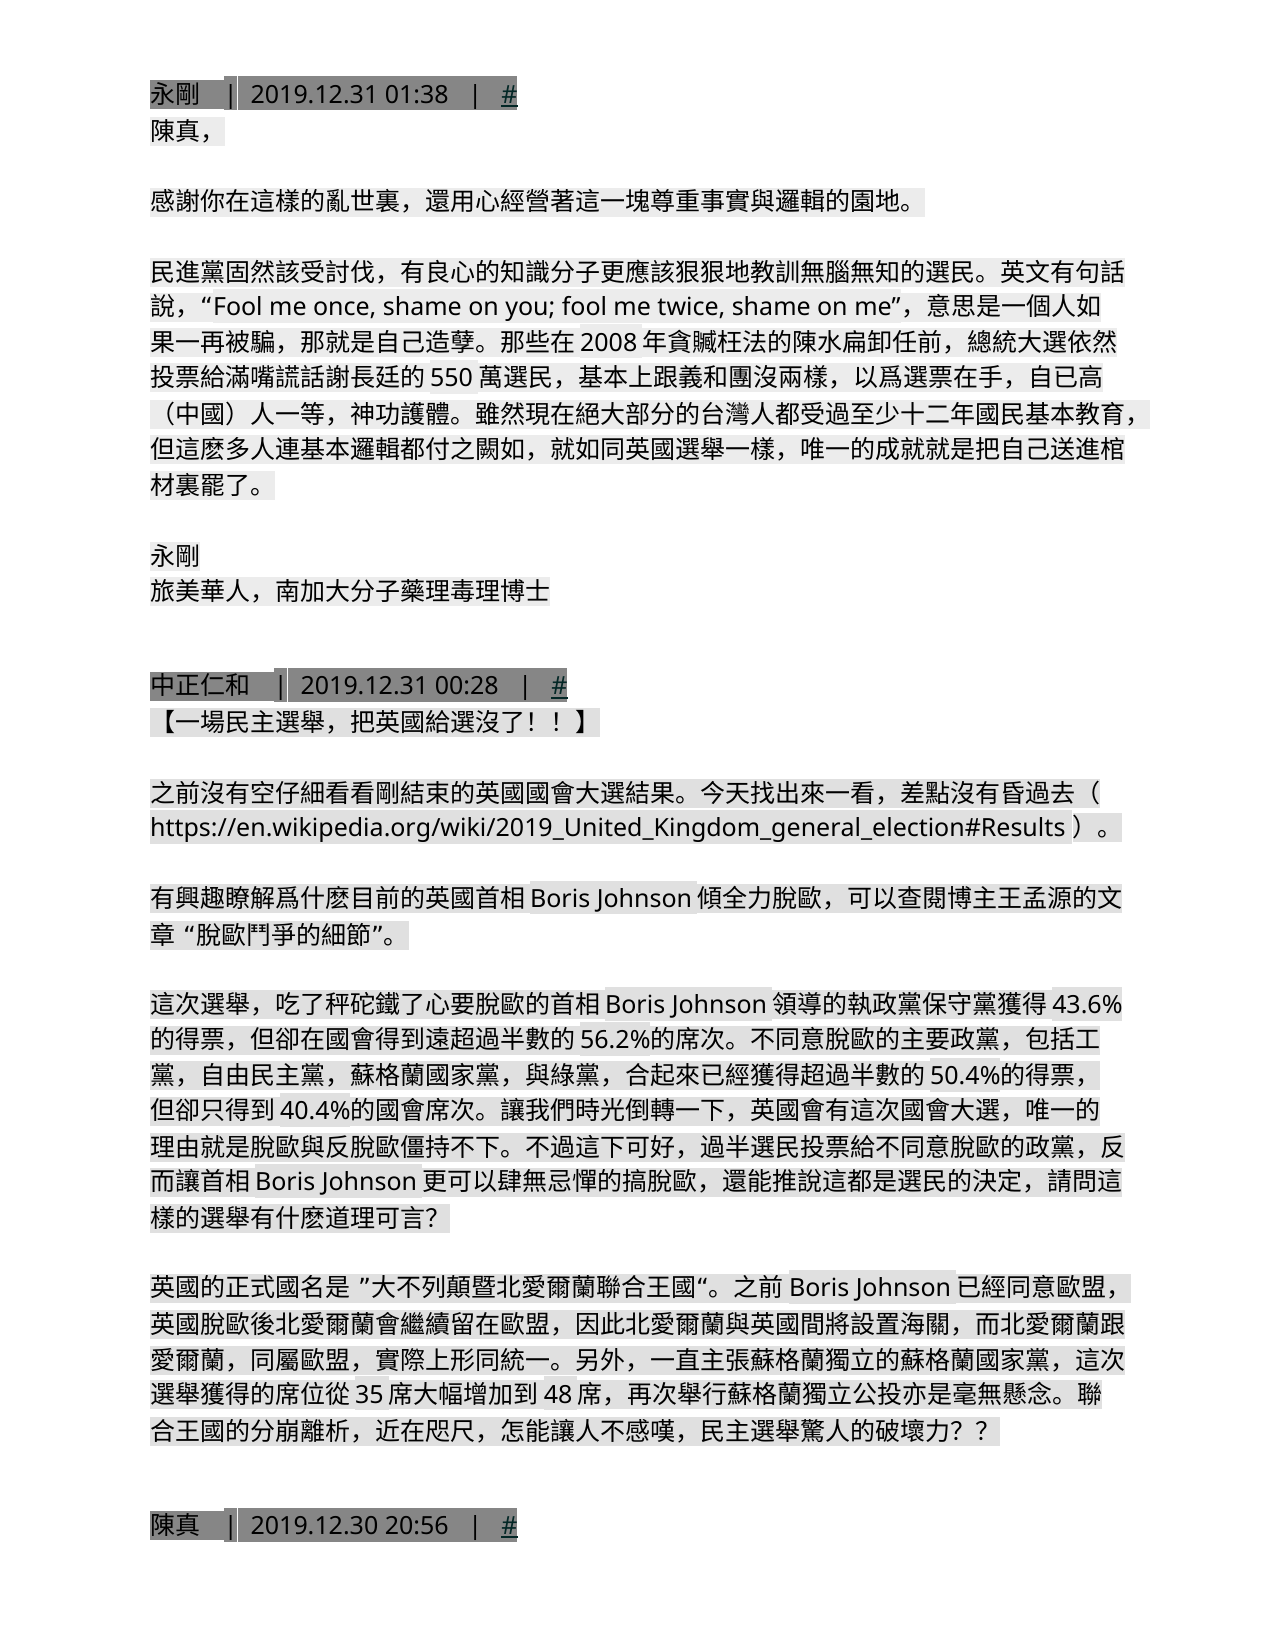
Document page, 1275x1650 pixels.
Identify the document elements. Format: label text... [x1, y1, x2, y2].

text 陳真， 感謝你在這樣的亂世裏，還用心經營著這一塊尊重事實與邏輯的園地。 民進黨固然該受討伐，有良心的知識分子更應該狠狠地教訓無腦無知的選民。英文有句話說，“Fool me once, shame on you; fool me twice, shame on me”，意思是一個人如果一再被騙，那就是自己造孽。那些在2008年貪贓枉法的陳水扁卸任前，總統大選依然投票給滿嘴謊話謝長廷的550萬選民，基本上跟義和團沒兩樣，以爲選票在手，自已高（中國）人一等，神功護體。雖然現在絕大部分的台灣人都受過至少十二年國民基本教育，但這麽多人連基本邏輯都付之闕如，就如同英國選舉一樣，唯一的成就就是把自己送進棺材裏罷了。 永剛 旅美華人，南加大分子藥理毒理博士 [150, 110, 1125, 642]
text 陳真 | 2019.12.30 20:56 | # [150, 1506, 1125, 1542]
text 中正仁和 | 2019.12.31 00:28 | # [150, 667, 1125, 702]
text 永剛 | 2019.12.31 01:38 | # [150, 75, 1125, 110]
text 【一場民主選舉，把英國給選沒了！！】 之前沒有空仔細看看剛結束的英國國會大選結果。今天找出來一看，差點沒有昏過去（ https://en.wikipedia.org/wiki/2019_United_Kingdom_general_election#Results ）。 有興趣瞭解爲什麽目前的英國首相Boris Johnson傾全力脫歐，可以查閱博主王孟源的文章 “脫歐鬥爭的細節”。 這次選舉，吃了秤砣鐵了心要脫歐的首相Boris Johnson領導的執政黨保守黨獲得43.6%的得票，但卻在國會得到遠超過半數的56.2%的席次。不同意脫歐的主要政黨，包括工黨，自由民主黨，蘇格蘭國家黨，與綠黨，合起來已經獲得超過半數的50.4%的得票，但卻只得到40.4%的國會席次。讓我們時光倒轉一下，英國會有這次國會大選，唯一的理由就是脫歐與反脫歐僵持不下。不過這下可好，過半選民投票給不同意脫歐的政黨，反而讓首相Boris Johnson更可以肆無忌憚的搞脫歐，還能推說這都是選民的決定，請問這樣的選舉有什麽道理可言？ 英國的正式國名是 ”大不列顛暨北愛爾蘭聯合王國“。之前Boris Johnson已經同意歐盟，英國脫歐後北愛爾蘭會繼續留在歐盟，因此北愛爾蘭與英國間將設置海關，而北愛爾蘭跟愛爾蘭，同屬歐盟，實際上形同統一。另外，一直主張蘇格蘭獨立的蘇格蘭國家黨，這次選舉獲得的席位從35席大幅增加到48席，再次舉行蘇格蘭獨立公投亦是毫無懸念。聯合王國的分崩離析，近在咫尺，怎能讓人不感嘆，民主選舉驚人的破壞力？？ [150, 702, 1125, 1481]
